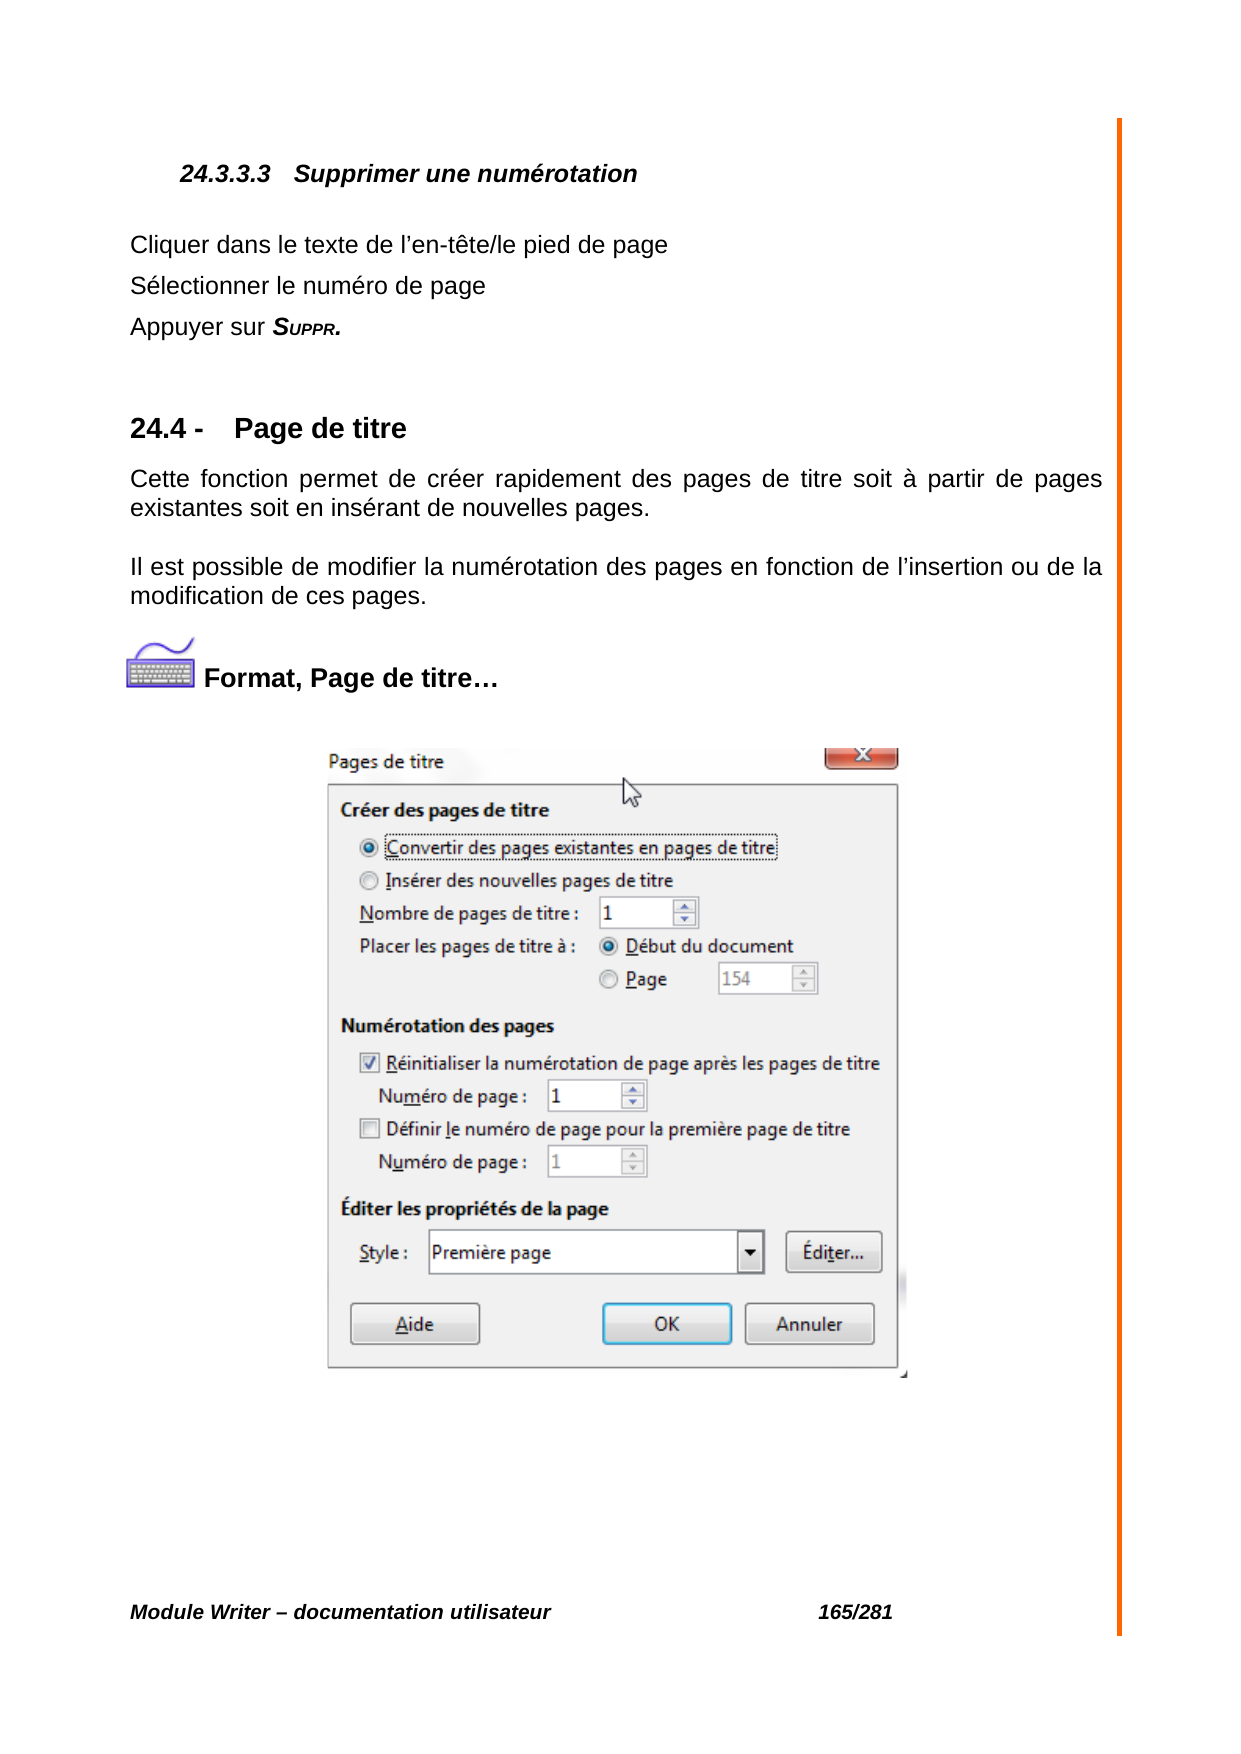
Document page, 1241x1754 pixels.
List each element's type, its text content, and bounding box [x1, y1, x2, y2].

text Sélectionner le numéro de page [130, 271, 1105, 299]
text Cliquer dans le texte de l’en-tête/le pied de page [130, 230, 1105, 259]
text Appuyer sur Suppr. [130, 311, 1105, 340]
text Cette fonction permet de créer rapidement des pages de titre soit à partir de pages existantes soit en insérant de nouvelles pages. [130, 464, 1105, 522]
subtitle Page de titre [130, 411, 1105, 444]
text Format, Page de titre… [198, 662, 1105, 693]
subtitle Supprimer une numérotation [180, 159, 1105, 188]
picture [327, 748, 908, 1378]
text Il est possible de modifier la numérotation des pages en fonction de l’insertion ou de la modification de ces pages. [130, 551, 1105, 609]
picture [122, 626, 198, 702]
